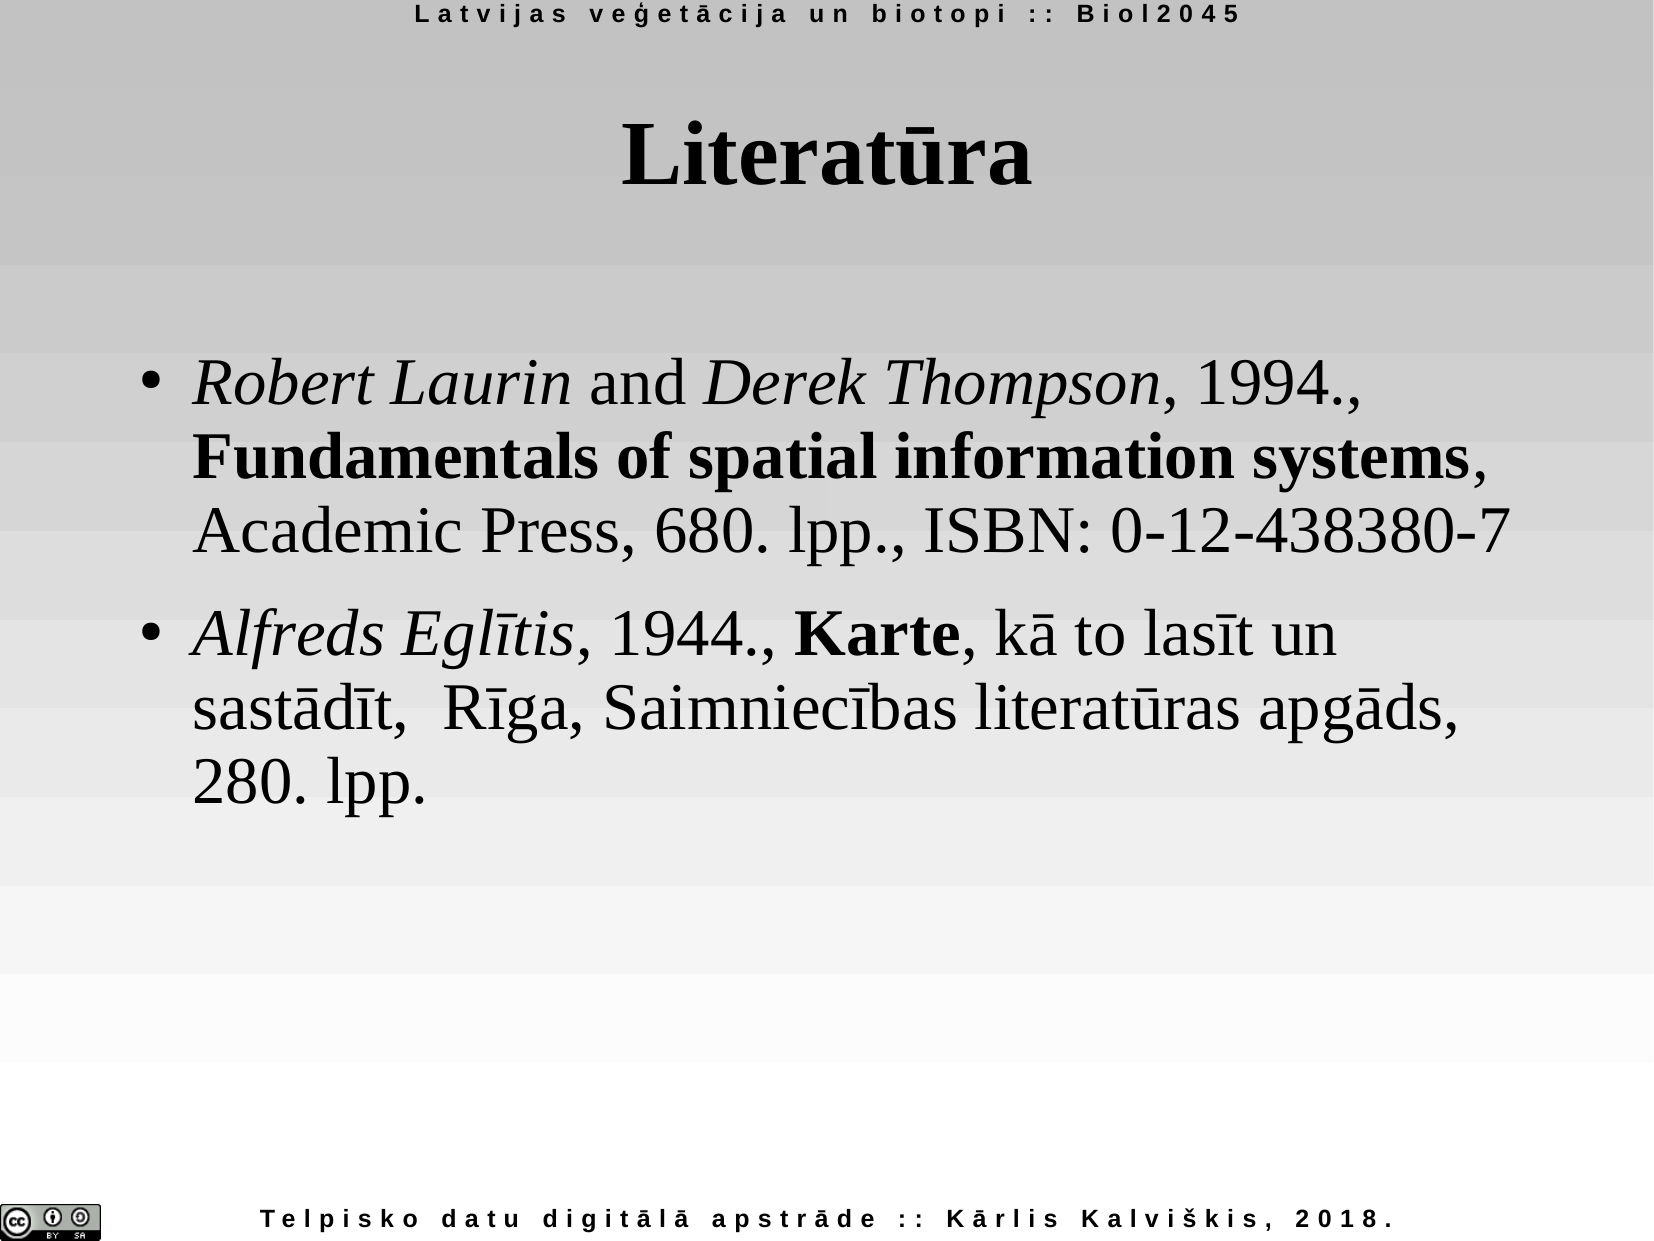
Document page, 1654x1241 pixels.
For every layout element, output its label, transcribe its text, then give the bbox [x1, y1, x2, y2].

list Robert Laurin and Derek Thompson, 1994., Fundamentals of spatial information systems, Academic Press, 680. lpp., ISBN: 0-12-438380-7 Alfreds Eglītis, 1944., Karte, kā to lasīt un sastādīt, Rīga, Saimniecības literatūras apgāds, 280. lpp. [121, 344, 1534, 1127]
picture [0, 0, 1654, 1241]
title Literatūra [121, 102, 1534, 311]
